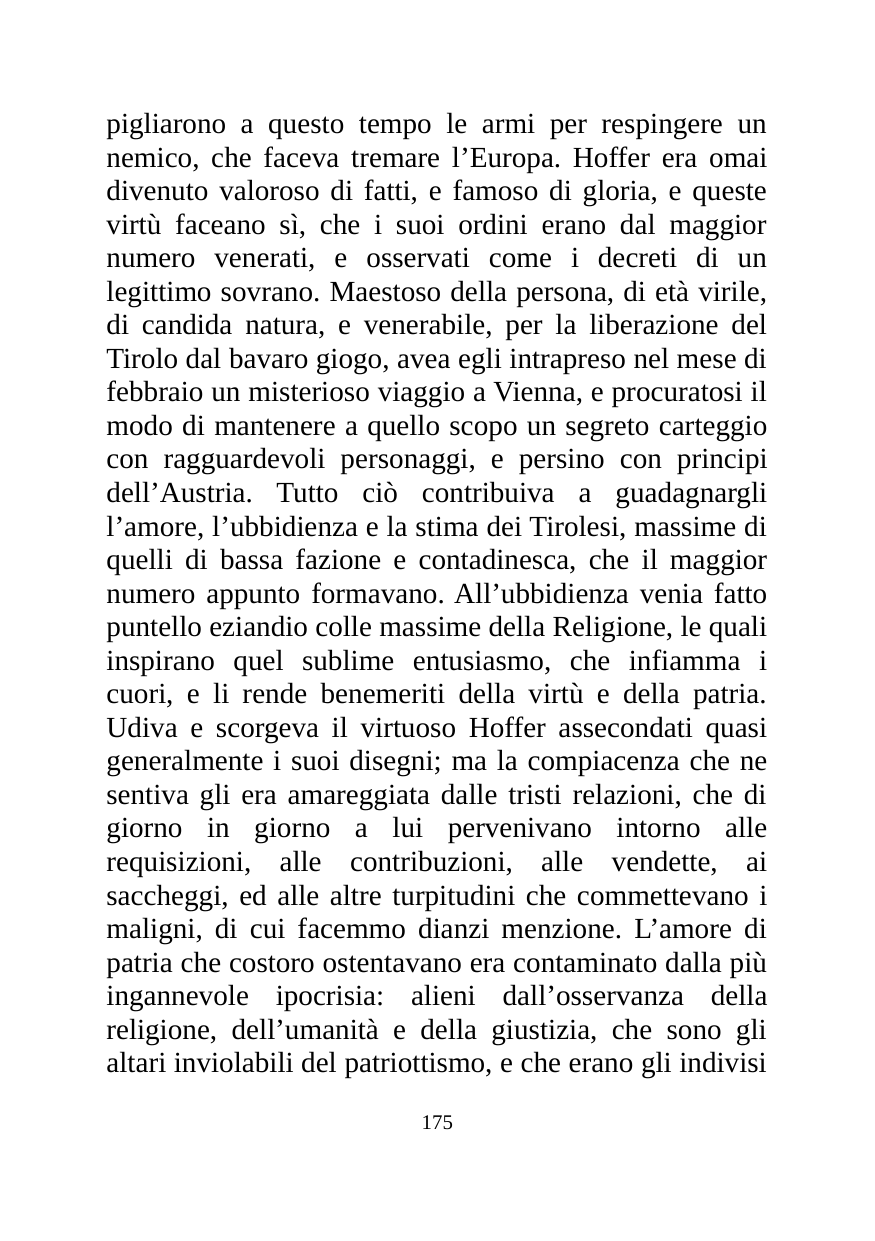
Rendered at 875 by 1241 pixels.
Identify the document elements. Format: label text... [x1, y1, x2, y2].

text pigliarono a questo tempo le armi per respingere un nemico, che faceva tremare l’Europa. Hoffer era omai divenuto valoroso di fatti, e famoso di gloria, e queste virtù faceano sì, che i suoi ordini erano dal maggior numero venerati, e osservati come i decreti di un legittimo sovrano. Maestoso della persona, di età virile, di candida natura, e venerabile, per la liberazione del Tirolo dal bavaro giogo, avea egli intrapreso nel mese di febbraio un misterioso viaggio a Vienna, e procuratosi il modo di mantenere a quello scopo un segreto carteggio con ragguardevoli personaggi, e persino con principi dell’Austria. Tutto ciò contribuiva a guadagnargli l’amore, l’ubbidienza e la stima dei Tirolesi, massime di quelli di bassa fazione e contadinesca, che il maggior numero appunto formavano. All’ubbidienza venia fatto puntello eziandio colle massime della Religione, le quali inspirano quel sublime entusiasmo, che infiamma i cuori, e li rende benemeriti della virtù e della patria. Udiva e scorgeva il virtuoso Hoffer assecondati quasi generalmente i suoi disegni; ma la compiacenza che ne sentiva gli era amareggiata dalle tristi relazioni, che di giorno in giorno a lui pervenivano intorno alle requisizioni, alle contribuzioni, alle vendette, ai saccheggi, ed alle altre turpitudini che commettevano i maligni, di cui facemmo dianzi menzione. L’amore di patria che costoro ostentavano era contaminato dalla più ingannevole ipocrisia: alieni dall’osservanza della religione, dell’umanità e della giustizia, che sono gli altari inviolabili del patriottismo, e che erano gli indivisi [106, 106, 768, 1079]
